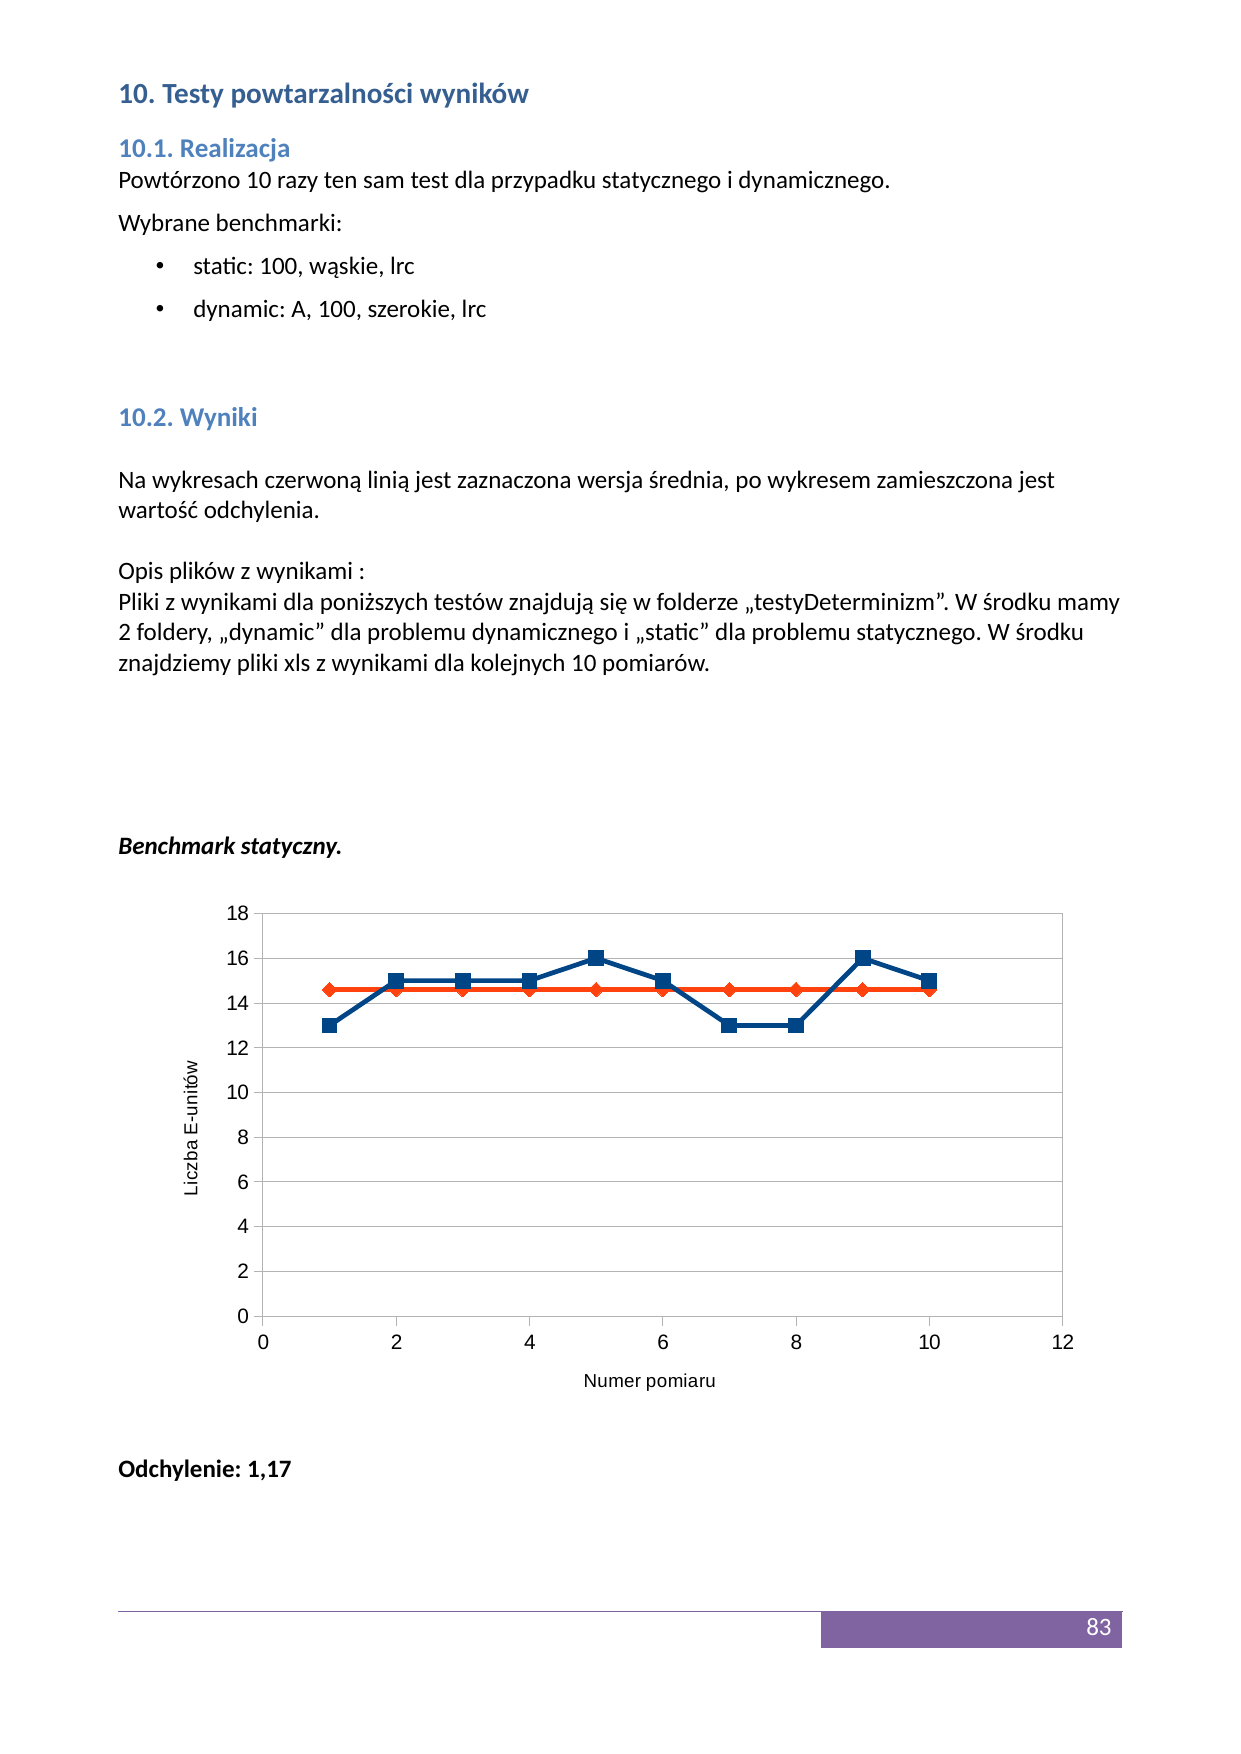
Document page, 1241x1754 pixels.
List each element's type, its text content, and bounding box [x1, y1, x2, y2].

text Pliki z wynikami dla poniższych testów znajdują się w folderze „testyDeterminizm”. W środku mamy 2 foldery, „dynamic” dla problemu dynamicznego i „static” dla problemu statycznego. W środku znajdziemy pliki xls z wynikami dla kolejnych 10 pomiarów. [118, 586, 1122, 678]
subtitle 10.1. Realizacja [118, 131, 1122, 164]
list dynamic: A, 100, szerokie, lrc [156, 293, 1122, 324]
list static: 100, wąskie, lrc [156, 251, 1122, 281]
text Benchmark statyczny. [118, 830, 1122, 861]
subtitle 10. Testy powtarzalności wyników [118, 75, 1122, 111]
text Odchylenie: 1,17 [118, 1454, 1122, 1484]
text Wybrane benchmarki: [118, 207, 1122, 238]
subtitle 10.2. Wyniki [118, 400, 1122, 433]
text Powtórzono 10 razy ten sam test dla przypadku statycznego i dynamicznego. [118, 164, 1122, 195]
text Opis plików z wynikami : [118, 556, 1122, 586]
text Na wykresach czerwoną linią jest zaznaczona wersja średnia, po wykresem zamieszczona jest wartość odchylenia. [118, 464, 1122, 525]
